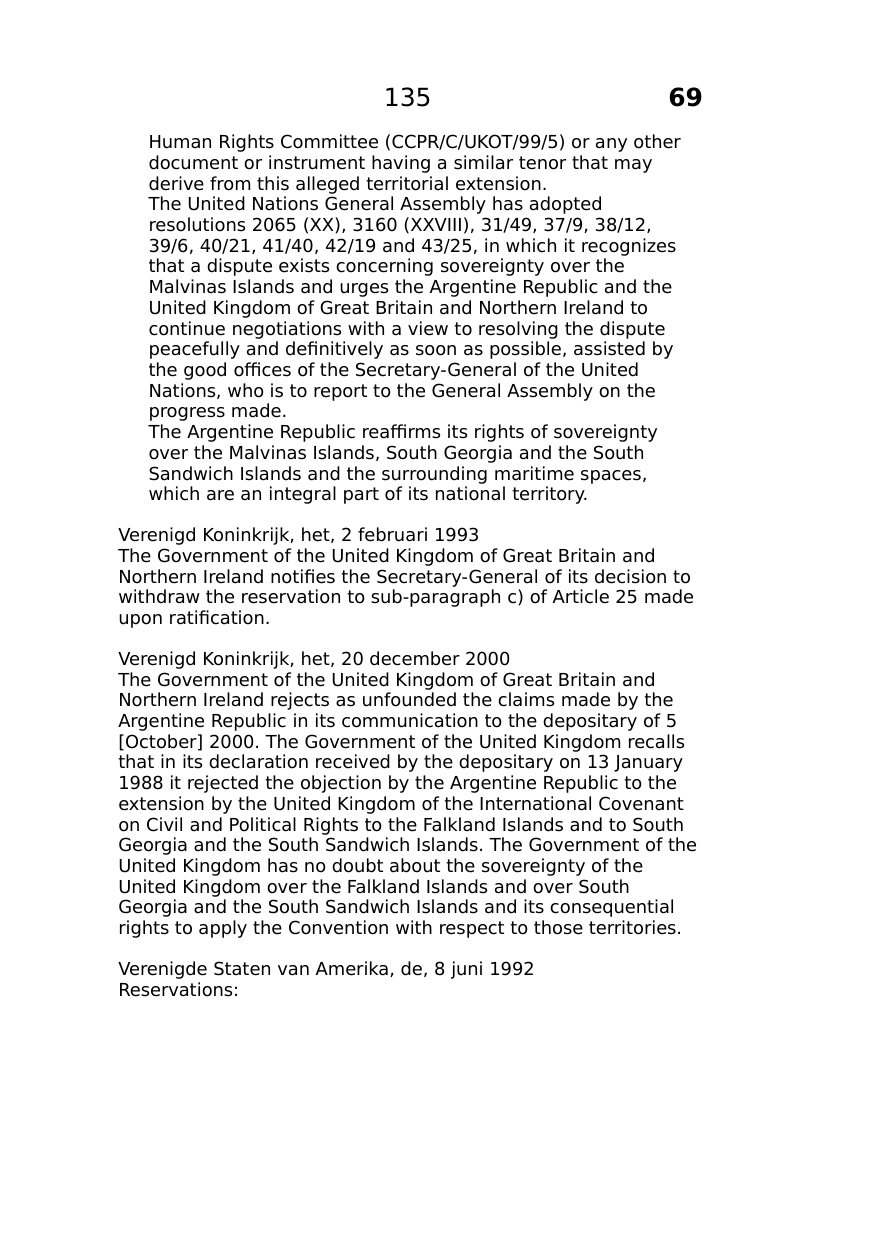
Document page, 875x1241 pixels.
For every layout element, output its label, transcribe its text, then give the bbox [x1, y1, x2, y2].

text Human Rights Committee (CCPR/C/UKOT/99/5) or any other document or instrument having a similar tenor that may derive from this alleged territorial extension. [148, 132, 703, 194]
text The Argentine Republic reaffirms its rights of sovereignty over the Malvinas Islands, South Georgia and the South Sandwich Islands and the surrounding maritime spaces, which are an integral part of its national territory. [148, 422, 703, 505]
text The United Nations General Assembly has adopted resolutions 2065 (XX), 3160 (XXVIII), 31/49, 37/9, 38/12, 39/6, 40/21, 41/40, 42/19 and 43/25, in which it recognizes that a dispute exists concerning sovereignty over the Malvinas Islands and urges the Argentine Republic and the United Kingdom of Great Britain and Northern Ireland to continue negotiations with a view to resolving the dispute peacefully and definitively as soon as possible, assisted by the good offices of the Secretary-General of the United Nations, who is to report to the General Assembly on the progress made. [148, 194, 703, 422]
text Verenigd Koninkrijk, het, 20 december 2000 [118, 649, 703, 669]
text Reservations: [118, 979, 703, 1000]
text The Government of the United Kingdom of Great Britain and Northern Ireland rejects as unfounded the claims made by the Argentine Republic in its communication to the depositary of 5 [October] 2000. The Government of the United Kingdom recalls that in its declaration received by the depositary on 13 January 1988 it rejected the objection by the Argentine Republic to the extension by the United Kingdom of the International Covenant on Civil and Political Rights to the Falkland Islands and to South Georgia and the South Sandwich Islands. The Government of the United Kingdom has no doubt about the sovereignty of the United Kingdom over the Falkland Islands and over South Georgia and the South Sandwich Islands and its consequential rights to apply the Convention with respect to those territories. [118, 669, 703, 939]
text Verenigde Staten van Amerika, de, 8 juni 1992 [118, 959, 703, 979]
text The Government of the United Kingdom of Great Britain and Northern Ireland notifies the Secretary-General of its decision to withdraw the reservation to sub-paragraph c) of Article 25 made upon ratification. [118, 546, 703, 629]
text Verenigd Koninkrijk, het, 2 februari 1993 [118, 525, 703, 546]
